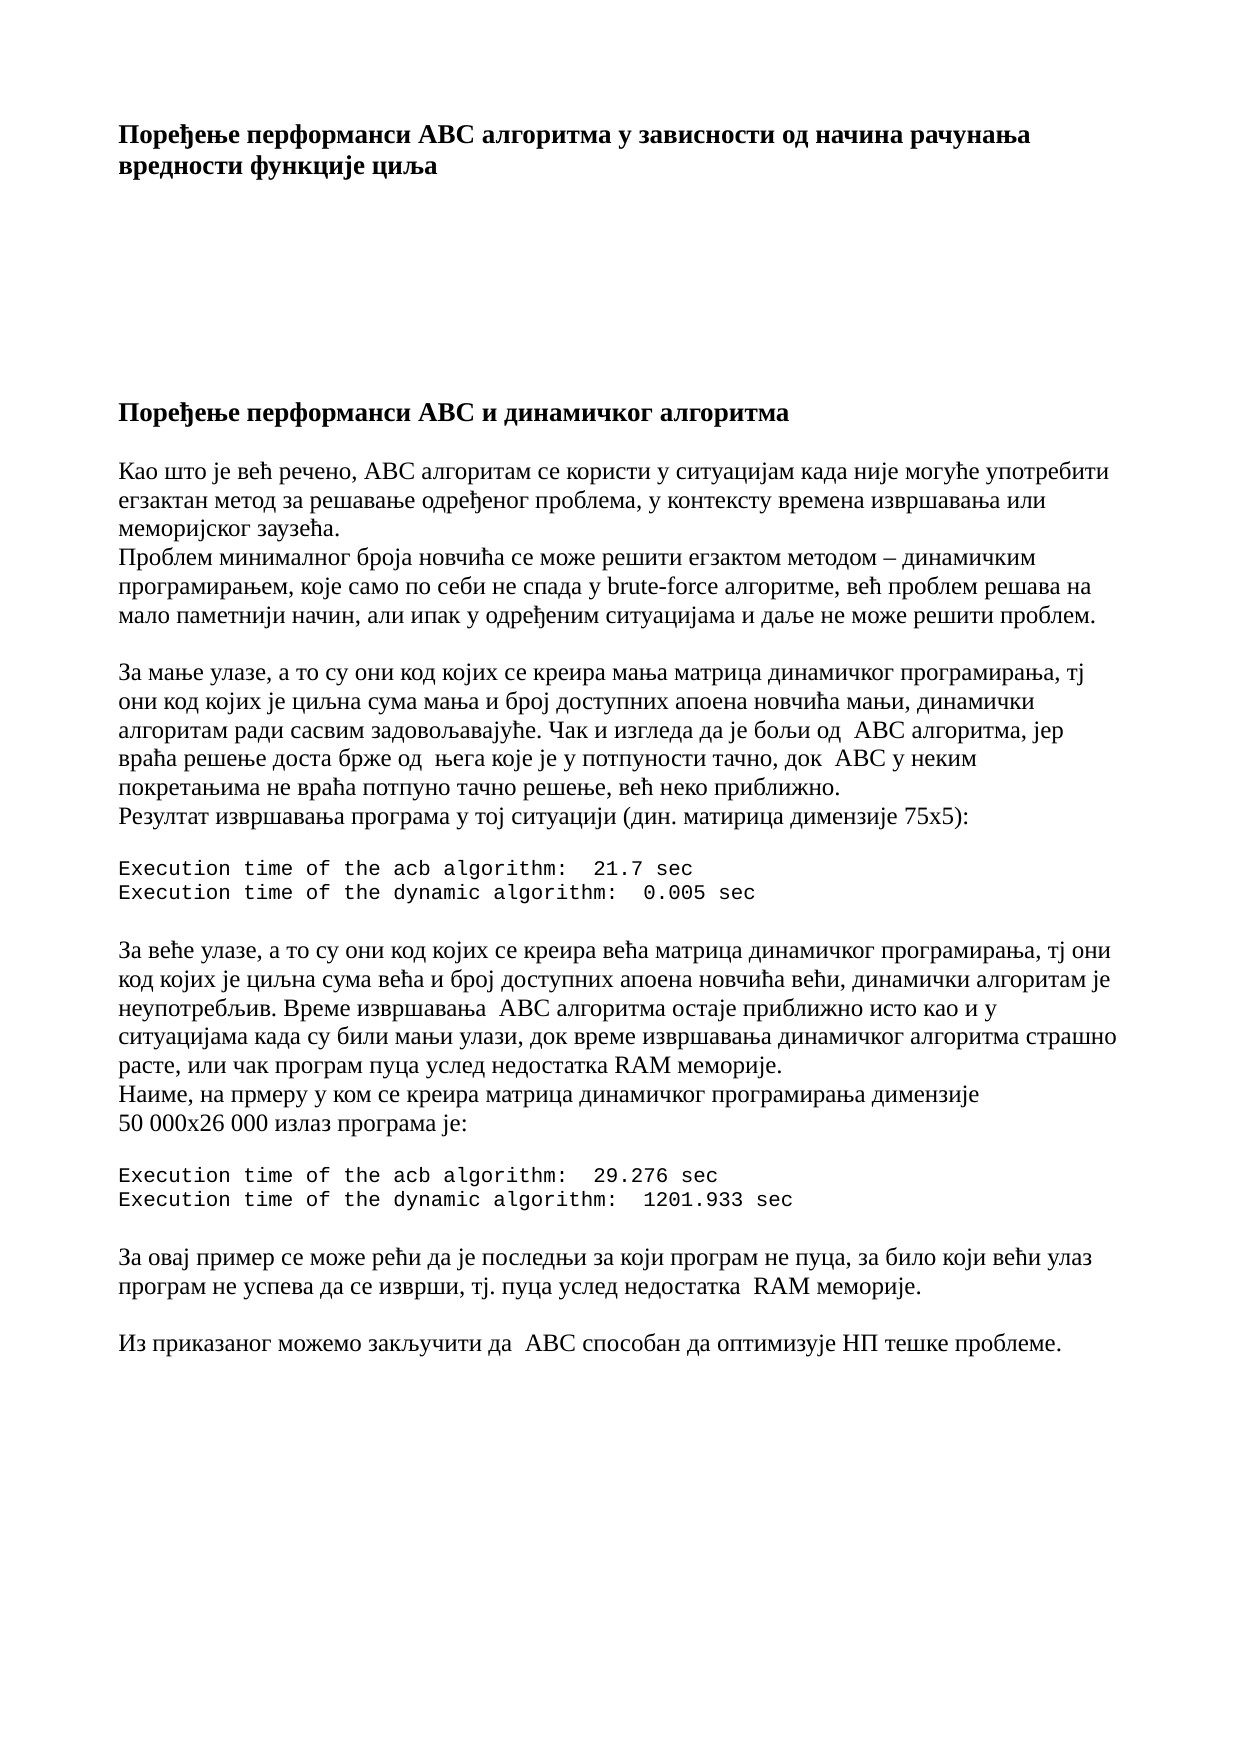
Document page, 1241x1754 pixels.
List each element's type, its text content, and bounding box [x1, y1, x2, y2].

text Поређење перформанси ABC и динамичког алгоритма [118, 396, 1122, 427]
text Execution time of the dynamic algorithm: 0.005 sec [118, 882, 1122, 906]
text Execution time of the acb algorithm: 29.276 sec [118, 1165, 1122, 1189]
text Резултат извршавања програма у тој ситуацији (дин. матирица димензије 75x5): [118, 801, 1122, 830]
text Као што је већ речено, ABC алгоритам се користи у ситуацијам када није могуће употребити егзактан метод за решавање одређеног проблема, у контексту времена извршавања или меморијског заузећа. [118, 456, 1122, 542]
text Наиме, на прмеру у ком се креира матрица динамичког програмирања димензије [118, 1079, 1122, 1108]
text Execution time of the dynamic algorithm: 1201.933 sec [118, 1189, 1122, 1212]
text Из приказаног можемо закључити да ABC способан да оптимизује НП тешке проблеме. [118, 1328, 1122, 1357]
text Поређење перформанси ABC алгоритма у зависности од начина рачунања вредности функције циља [118, 118, 1122, 180]
text За веће улазе, а то су они код којих се креира већа матрица динамичког програмирања, тј они код којих је циљна сума већа и број доступних апоена новчића већи, динамички алгоритам је неупотребљив. Време извршавања ABC алгоритма остаје приближно исто као и у ситуацијама када су били мањи улази, док време извршавања динамичког алгоритма страшно расте, или чак програм пуца услед недостатка RAM меморије. [118, 935, 1122, 1079]
text 50 000x26 000 излаз програма је: [118, 1108, 1122, 1136]
text За мање улазе, а то су они код којих се креира мања матрица динамичког програмирања, тј они код којих је циљна сума мања и број доступних апоена новчића мањи, динамички алгоритам ради сасвим задовољавајуће. Чак и изгледа да је бољи од ABC алгоритма, јер враћа решење доста брже од њега које је у потпуности тачно, док ABC у неким покретањима не враћа потпуно тачно решење, већ неко приближно. [118, 657, 1122, 801]
text Проблем минималног броја новчића се може решити егзактом методом – динамичким програмирањем, које само по себи не спада у brute-force алгоритме, већ проблем решава на мало паметнији начин, али ипак у одређеним ситуацијама и даље не може решити проблем. [118, 542, 1122, 628]
text За овај пример се може рећи да је последњи за који програм не пуца, за било који већи улаз програм не успева да се изврши, тј. пуца услед недостатка RAM меморије. [118, 1242, 1122, 1299]
text Execution time of the acb algorithm: 21.7 sec [118, 858, 1122, 882]
